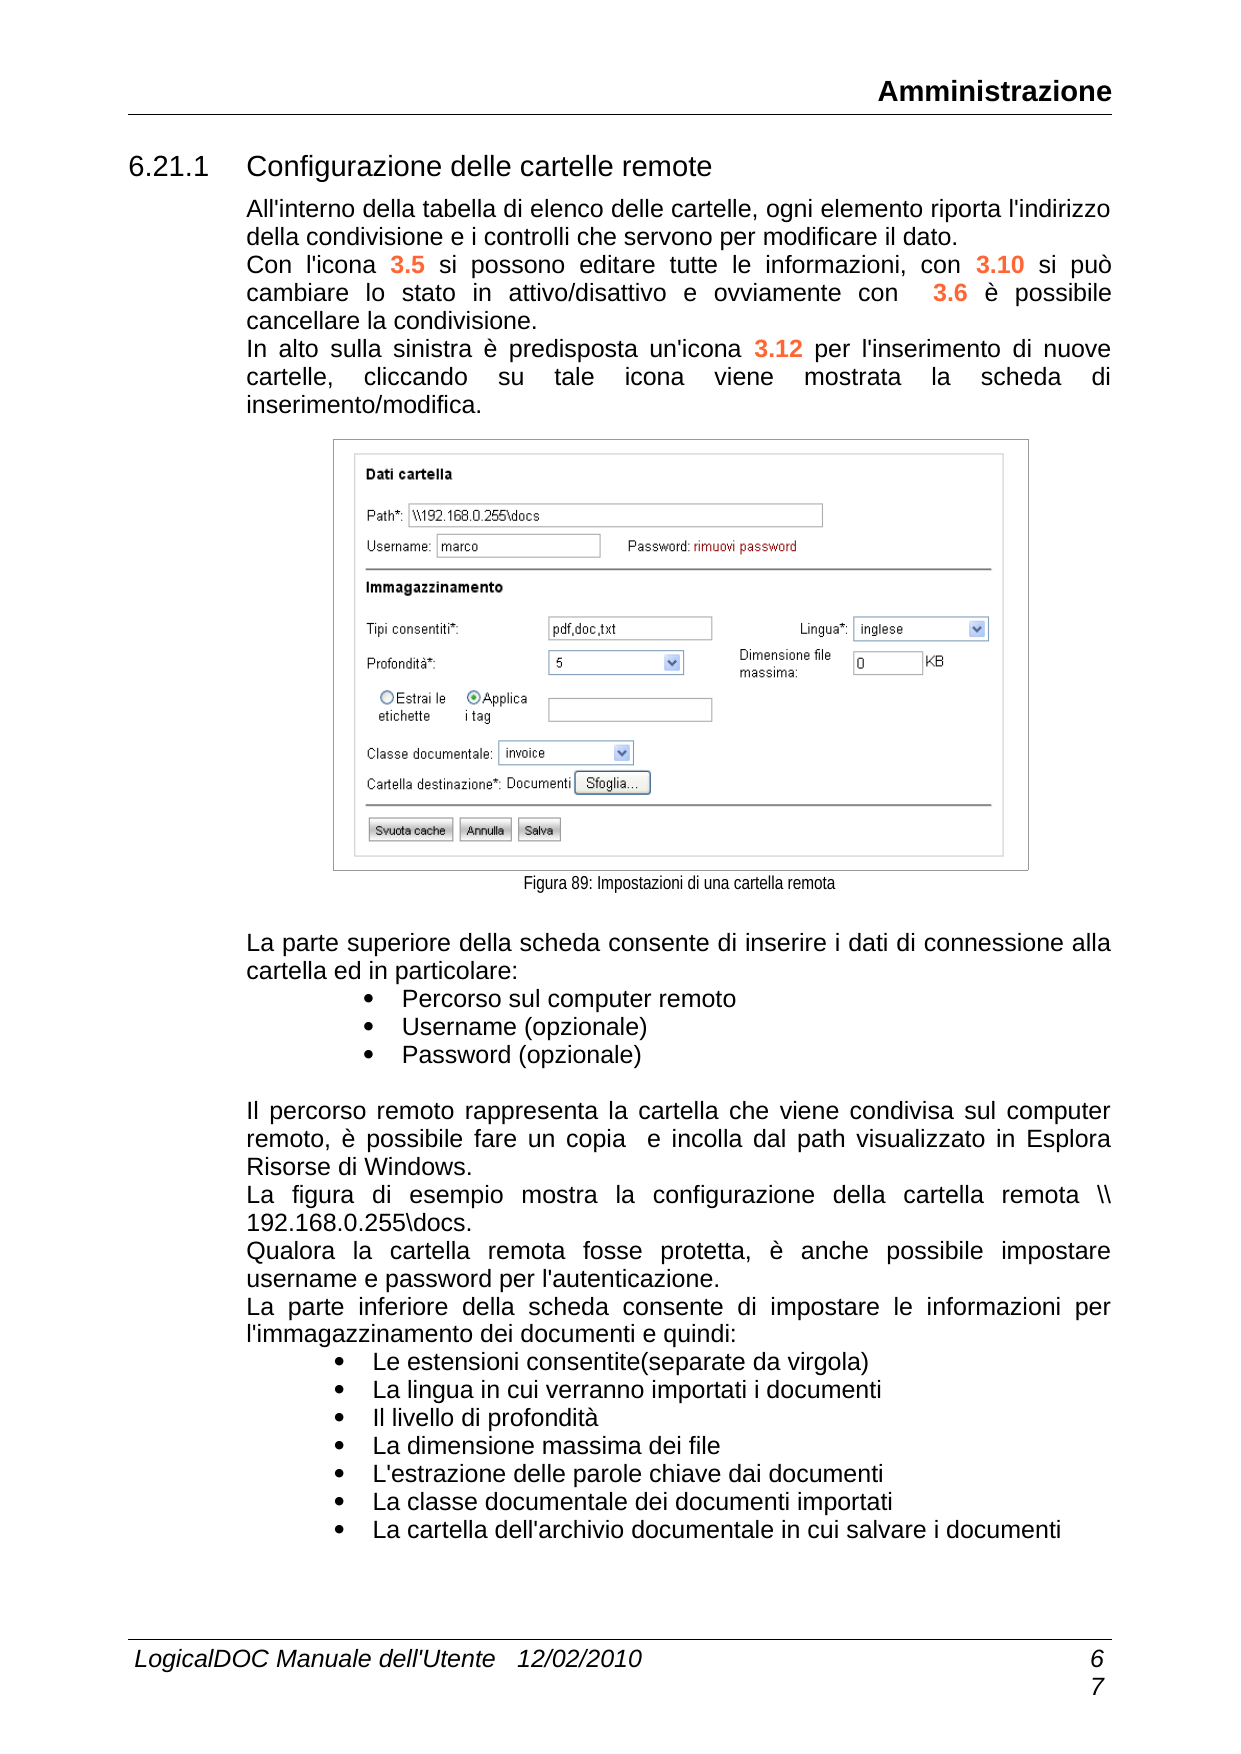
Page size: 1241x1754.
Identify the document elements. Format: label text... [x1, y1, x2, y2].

list La dimensione massima dei file [335, 1432, 1112, 1460]
text Con l'icona 3.5 si possono editare tutte le informazioni, con 3.10 si può cambiare lo stato in attivo/disattivo e ovviamente con 3.6 è possibile cancellare la condivisione. [246, 251, 1112, 334]
list Le estensioni consentite(separate da virgola) [335, 1348, 1112, 1376]
text Qualora la cartella remota fosse protetta, è anche possibile impostare username e password per l'autenticazione. [246, 1236, 1112, 1292]
list Il livello di profondità [335, 1404, 1112, 1432]
text La parte inferiore della scheda consente di impostare le informazioni per l'immagazzinamento dei documenti e quindi: [246, 1292, 1112, 1348]
text Il percorso remoto rappresenta la cartella che viene condivisa sul computer remoto, è possibile fare un copia e incolla dal path visualizzato in Esplora Risorse di Windows. [246, 1097, 1112, 1181]
list Password (opzionale) [364, 1041, 1112, 1069]
subtitle Configurazione delle cartelle remote [128, 150, 1112, 183]
list L'estrazione delle parole chiave dai documenti [335, 1460, 1112, 1488]
text All'interno della tabella di elenco delle cartelle, ogni elemento riporta l'indirizzo della condivisione e i controlli che servono per modificare il dato. [246, 195, 1112, 251]
text In alto sulla sinistra è predisposta un'icona 3.12 per l'inserimento di nuove cartelle, cliccando su tale icona viene mostrata la scheda di inserimento/modifica. [246, 334, 1112, 418]
list Username (opzionale) [364, 1013, 1112, 1041]
list La classe documentale dei documenti importati [335, 1488, 1112, 1516]
list La lingua in cui verranno importati i documenti [335, 1376, 1112, 1404]
text La parte superiore della scheda consente di inserire i dati di connessione alla cartella ed in particolare: [246, 929, 1112, 985]
text La figura di esempio mostra la configurazione della cartella remota \\192.168.0.255\docs. [246, 1181, 1112, 1236]
text Figura 89: Impostazioni di una cartella remota [333, 871, 1026, 893]
list Percorso sul computer remoto [364, 985, 1112, 1013]
list La cartella dell'archivio documentale in cui salvare i documenti [335, 1516, 1112, 1544]
